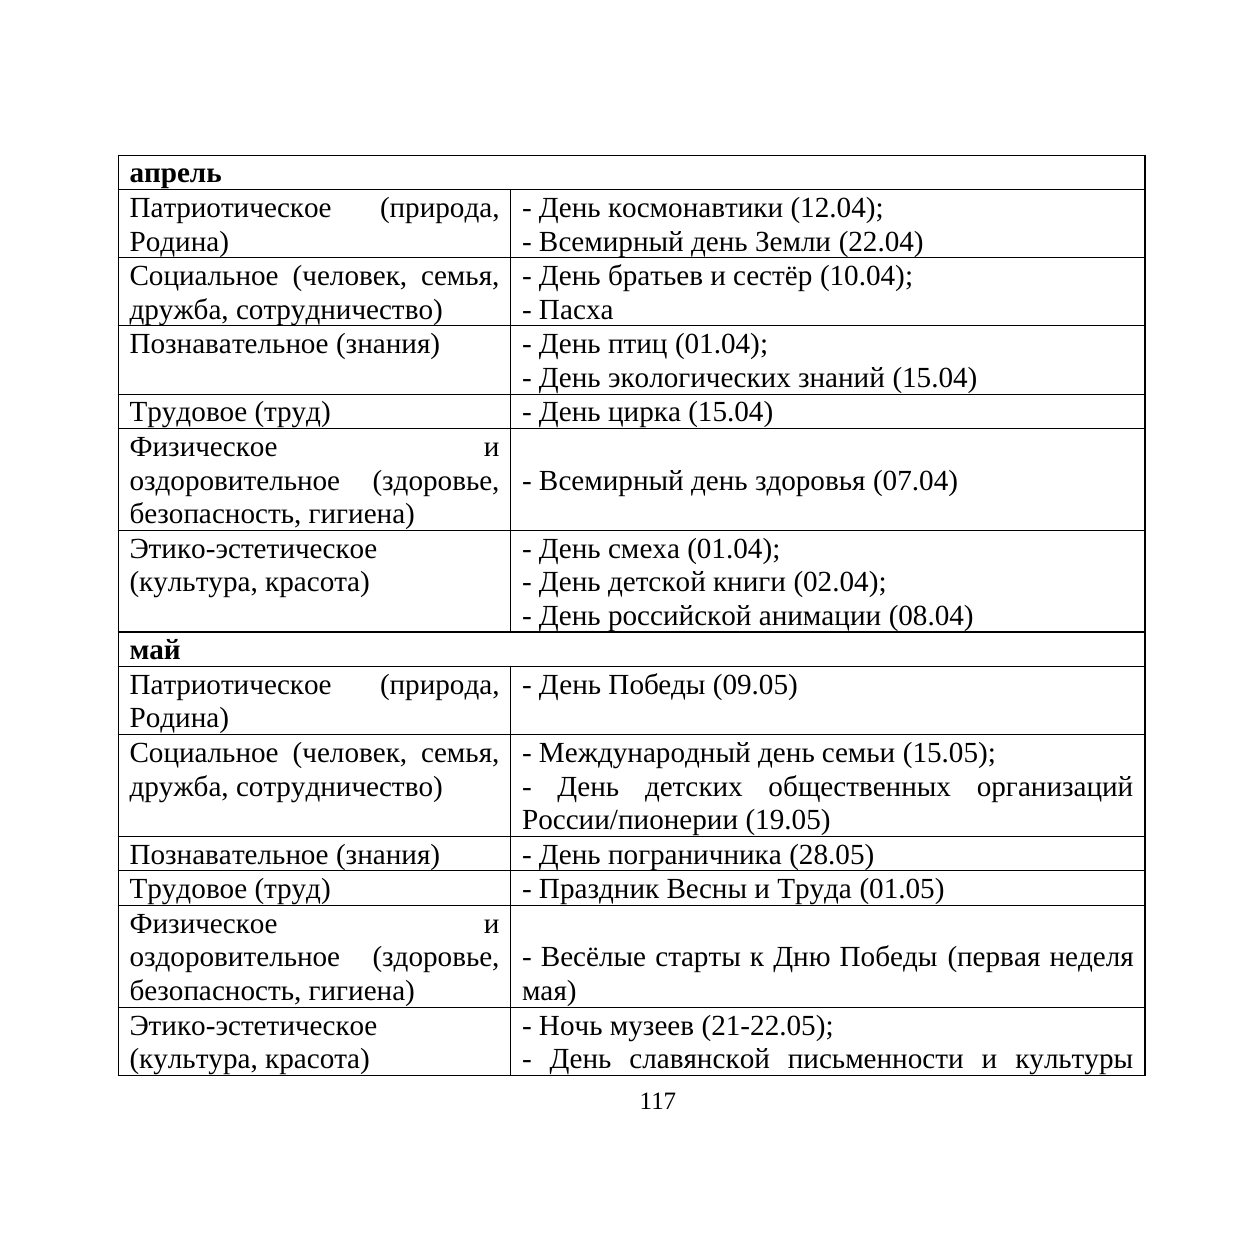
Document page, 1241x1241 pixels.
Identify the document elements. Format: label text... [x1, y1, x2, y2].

table_cell - День Победы (09.05) [511, 667, 1144, 734]
table_cell Познавательное (знания) [119, 837, 510, 870]
table_cell Социальное (человек, семья, дружба, сотрудничество) [119, 258, 510, 325]
table_cell - Весёлые старты к Дню Победы (первая неделя мая) [511, 906, 1144, 1007]
table_cell Познавательное (знания) [119, 326, 510, 393]
table_cell - Праздник Весны и Труда (01.05) [511, 871, 1144, 905]
table_cell - День цирка (15.04) [511, 395, 1144, 428]
table_cell Физическое и оздоровительное (здоровье, безопасность, гигиена) [119, 906, 510, 1007]
table_cell Трудовое (труд) [119, 871, 510, 905]
table_cell май [119, 633, 1144, 666]
table_cell Физическое и оздоровительное (здоровье, безопасность, гигиена) [119, 429, 510, 530]
table_cell - День смеха (01.04); - День детской книги (02.04); - День российской анимации (08.04) [511, 531, 1144, 631]
table_cell Этико-эстетическое (культура, красота) [119, 1008, 510, 1075]
table_cell Патриотическое (природа, Родина) [119, 667, 510, 734]
table_cell - Всемирный день здоровья (07.04) [511, 429, 1144, 530]
table_cell - День космонавтики (12.04); - Всемирный день Земли (22.04) [511, 190, 1144, 257]
table_cell - День братьев и сестёр (10.04); - Пасха [511, 258, 1144, 325]
table_cell - День пограничника (28.05) [511, 837, 1144, 870]
table_cell - Ночь музеев (21-22.05); - День славянской письменности и культуры [511, 1008, 1144, 1075]
table_cell апрель [119, 156, 1144, 189]
table_cell Социальное (человек, семья, дружба, сотрудничество) [119, 735, 510, 836]
table_cell - День птиц (01.04); - День экологических знаний (15.04) [511, 326, 1144, 393]
table_cell Трудовое (труд) [119, 395, 510, 428]
table_cell Этико-эстетическое (культура, красота) [119, 531, 510, 631]
table_cell - Международный день семьи (15.05); - День детских общественных организаций России/пионерии (19.05) [511, 735, 1144, 836]
table_cell Патриотическое (природа, Родина) [119, 190, 510, 257]
